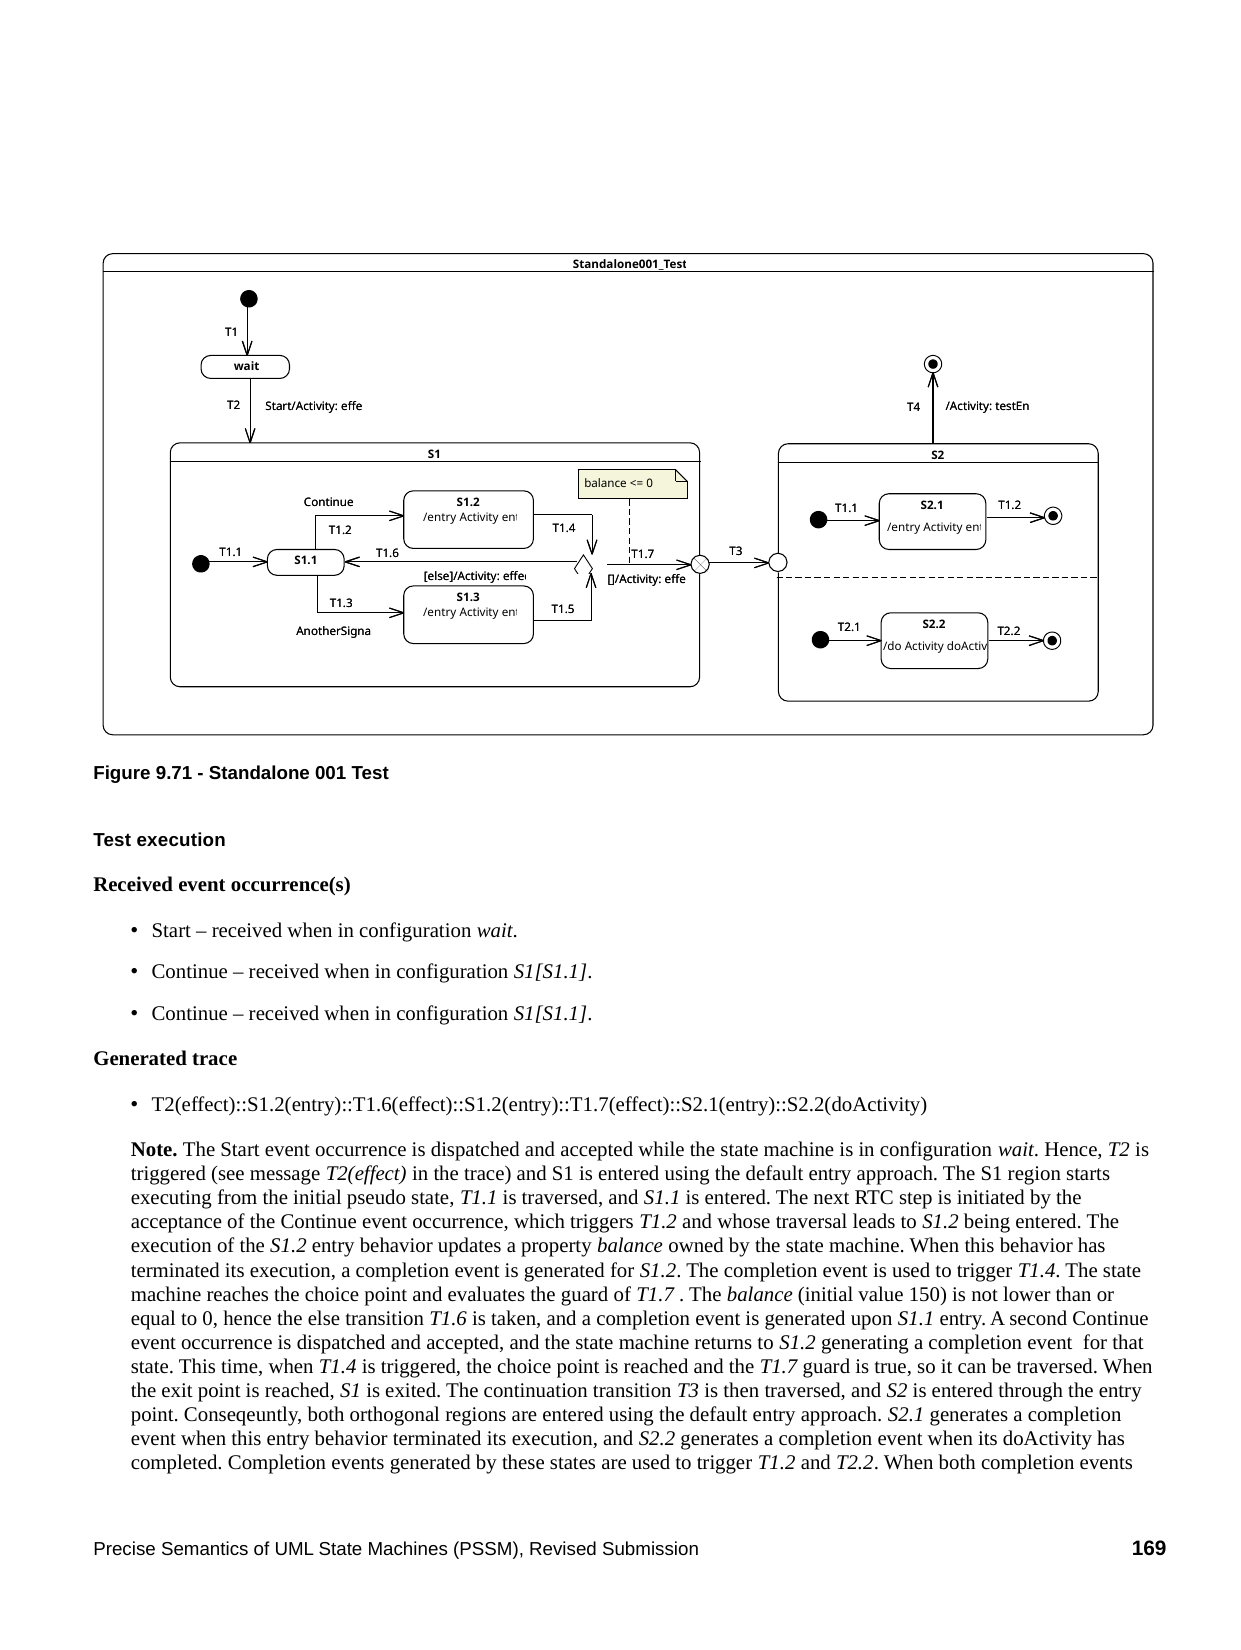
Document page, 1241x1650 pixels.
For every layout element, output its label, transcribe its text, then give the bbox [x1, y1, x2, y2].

text Received event occurrence(s) [93, 872, 1164, 896]
text Figure 9.71 - Standalone 001 Test [93, 762, 1164, 783]
text Generated trace [93, 1046, 1164, 1070]
text Note. The Start event occurrence is dispatched and accepted while the state machine is in configuration wait. Hence, T2 is triggered (see message T2(effect) in the trace) and S1 is entered using the default entry approach. The S1 region starts executing from the initial pseudo state, T1.1 is traversed, and S1.1 is entered. The next RTC step is initiated by the acceptance of the Continue event occurrence, which triggers T1.2 and whose traversal leads to S1.2 being entered. The execution of the S1.2 entry behavior updates a property balance owned by the state machine. When this behavior has terminated its execution, a completion event is generated for S1.2. The completion event is used to trigger T1.4. The state machine reaches the choice point and evaluates the guard of T1.7 . The balance (initial value 150) is not lower than or equal to 0, hence the else transition T1.6 is taken, and a completion event is generated upon S1.1 entry. A second Continue event occurrence is dispatched and accepted, and the state machine returns to S1.2 generating a completion event for that state. This time, when T1.4 is triggered, the choice point is reached and the T1.7 guard is true, so it can be traversed. When the exit point is reached, S1 is exited. The continuation transition T3 is then traversed, and S2 is entered through the entry point. Conseqeuntly, both orthogonal regions are entered using the default entry approach. S2.1 generates a completion event when this entry behavior terminated its execution, and S2.2 generates a completion event when its doActivity has completed. Completion events generated by these states are used to trigger T1.2 and T2.2. When both completion events [131, 1137, 1164, 1474]
subtitle Test execution [93, 829, 1164, 851]
list Start – received when in configuration wait. [131, 917, 1164, 942]
list T2(effect)::S1.2(entry)::T1.6(effect)::S1.2(entry)::T1.7(effect)::S2.1(entry)::S2.2(doActivity) [131, 1091, 1164, 1116]
list Continue – received when in configuration S1[S1.1]. [131, 1000, 1164, 1025]
list Continue – received when in configuration S1[S1.1]. [131, 958, 1164, 983]
